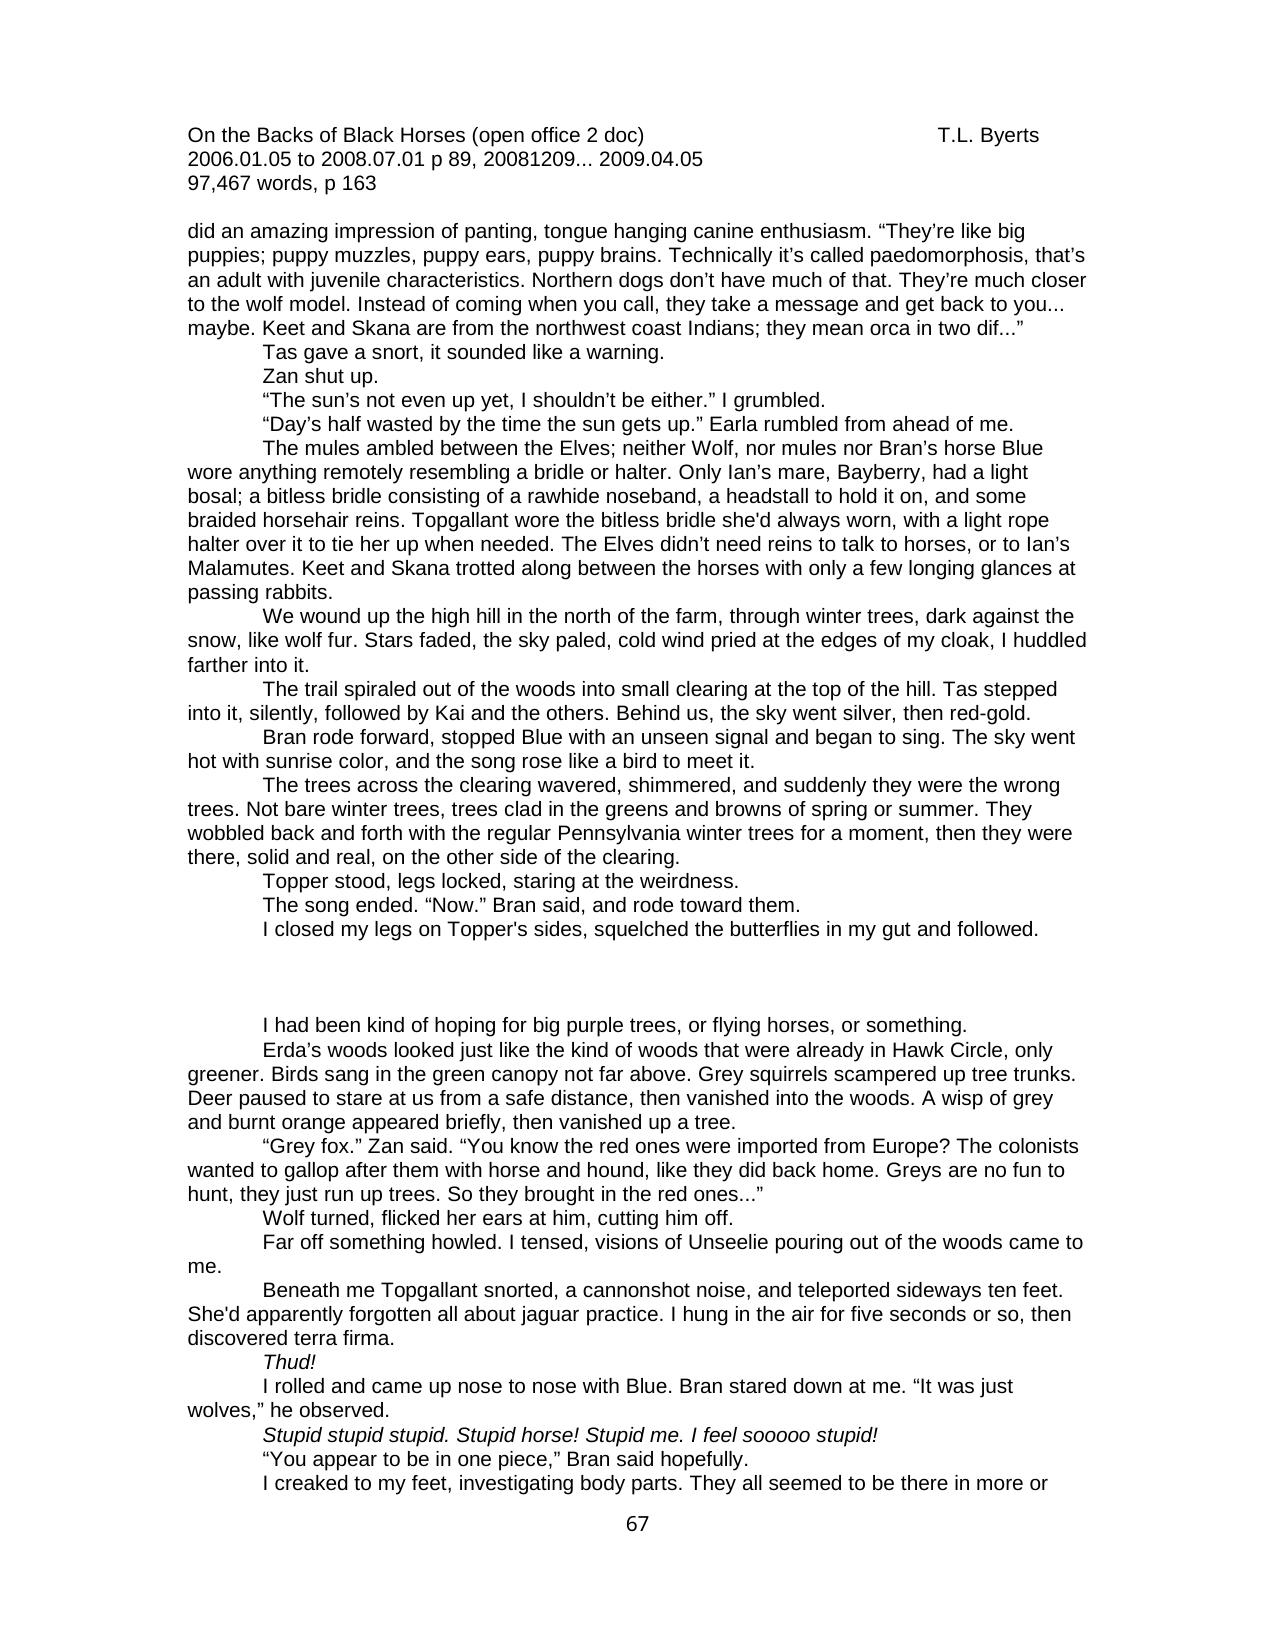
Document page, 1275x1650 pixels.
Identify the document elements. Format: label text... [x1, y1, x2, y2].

text The trees across the clearing wavered, shimmered, and suddenly they were the wrong trees. Not bare winter trees, trees clad in the greens and browns of spring or summer. They wobbled back and forth with the regular Pennsylvania winter trees for a moment, then they were there, solid and real, on the other side of the clearing. [187, 773, 1087, 869]
text Tas gave a snort, it sounded like a warning. [187, 340, 1087, 364]
text Thud! [187, 1350, 1087, 1374]
text “Grey fox.” Zan said. “You know the red ones were imported from Europe? The colonists wanted to gallop after them with horse and hound, like they did back home. Greys are no fun to hunt, they just run up trees. So they brought in the red ones...” [187, 1134, 1087, 1206]
text Beneath me Topgallant snorted, a cannonshot noise, and teleported sideways ten feet. She'd apparently forgotten all about jaguar practice. I hung in the air for five seconds or so, then discovered terra firma. [187, 1278, 1087, 1350]
text Erda’s woods looked just like the kind of woods that were already in Hawk Circle, only greener. Birds sang in the green canopy not far above. Grey squirrels scampered up tree trunks. Deer paused to stare at us from a safe distance, then vanished into the woods. A wisp of grey and burnt orange appeared briefly, then vanished up a tree. [187, 1037, 1087, 1134]
text “Day’s half wasted by the time the sun gets up.” Earla rumbled from ahead of me. [187, 412, 1087, 436]
text “The sun’s not even up yet, I shouldn’t be either.” I grumbled. [187, 388, 1087, 412]
text The mules ambled between the Elves; neither Wolf, nor mules nor Bran’s horse Blue wore anything remotely resembling a bridle or halter. Only Ian’s mare, Bayberry, had a light bosal; a bitless bridle consisting of a rawhide noseband, a headstall to hold it on, and some braided horsehair reins. Topgallant wore the bitless bridle she'd always worn, with a light rope halter over it to tie her up when needed. The Elves didn’t need reins to talk to horses, or to Ian’s Malamutes. Keet and Skana trotted along between the horses with only a few longing glances at passing rabbits. [187, 436, 1087, 604]
text Stupid stupid stupid. Stupid horse! Stupid me. I feel sooooo stupid! [187, 1422, 1087, 1447]
text I rolled and came up nose to nose with Blue. Bran stared down at me. “It was just wolves,” he observed. [187, 1374, 1087, 1422]
text did an amazing impression of panting, tongue hanging canine enthusiasm. “They’re like big puppies; puppy muzzles, puppy ears, puppy brains. Technically it’s called paedomorphosis, that’s an adult with juvenile characteristics. Northern dogs don’t have much of that. They’re much closer to the wolf model. Instead of coming when you call, they take a message and get back to you... maybe. Keet and Skana are from the northwest coast Indians; they mean orca in two dif...” [187, 219, 1087, 340]
text I had been kind of hoping for big purple trees, or flying horses, or something. [187, 1013, 1087, 1037]
text Zan shut up. [187, 364, 1087, 388]
text The trail spiraled out of the woods into small clearing at the top of the hill. Tas stepped into it, silently, followed by Kai and the others. Behind us, the sky went silver, then red-gold. [187, 677, 1087, 725]
text We wound up the high hill in the north of the farm, through winter trees, dark against the snow, like wolf fur. Stars faded, the sky paled, cold wind pried at the edges of my cloak, I huddled farther into it. [187, 604, 1087, 677]
text Far off something howled. I tensed, visions of Unseelie pouring out of the woods came to me. [187, 1230, 1087, 1278]
text Bran rode forward, stopped Blue with an unseen signal and began to sing. The sky went hot with sunrise color, and the song rose like a bird to meet it. [187, 725, 1087, 773]
text I closed my legs on Topper's sides, squelched the butterflies in my gut and followed. [187, 917, 1087, 941]
text Topper stood, legs locked, staring at the weirdness. [187, 869, 1087, 893]
text The song ended. “Now.” Bran said, and rode toward them. [187, 893, 1087, 917]
text “You appear to be in one piece,” Bran said hopefully. [187, 1447, 1087, 1471]
text Wolf turned, flicked her ears at him, cutting him off. [187, 1206, 1087, 1230]
text I creaked to my feet, investigating body parts. They all seemed to be there in more or [187, 1471, 1087, 1495]
